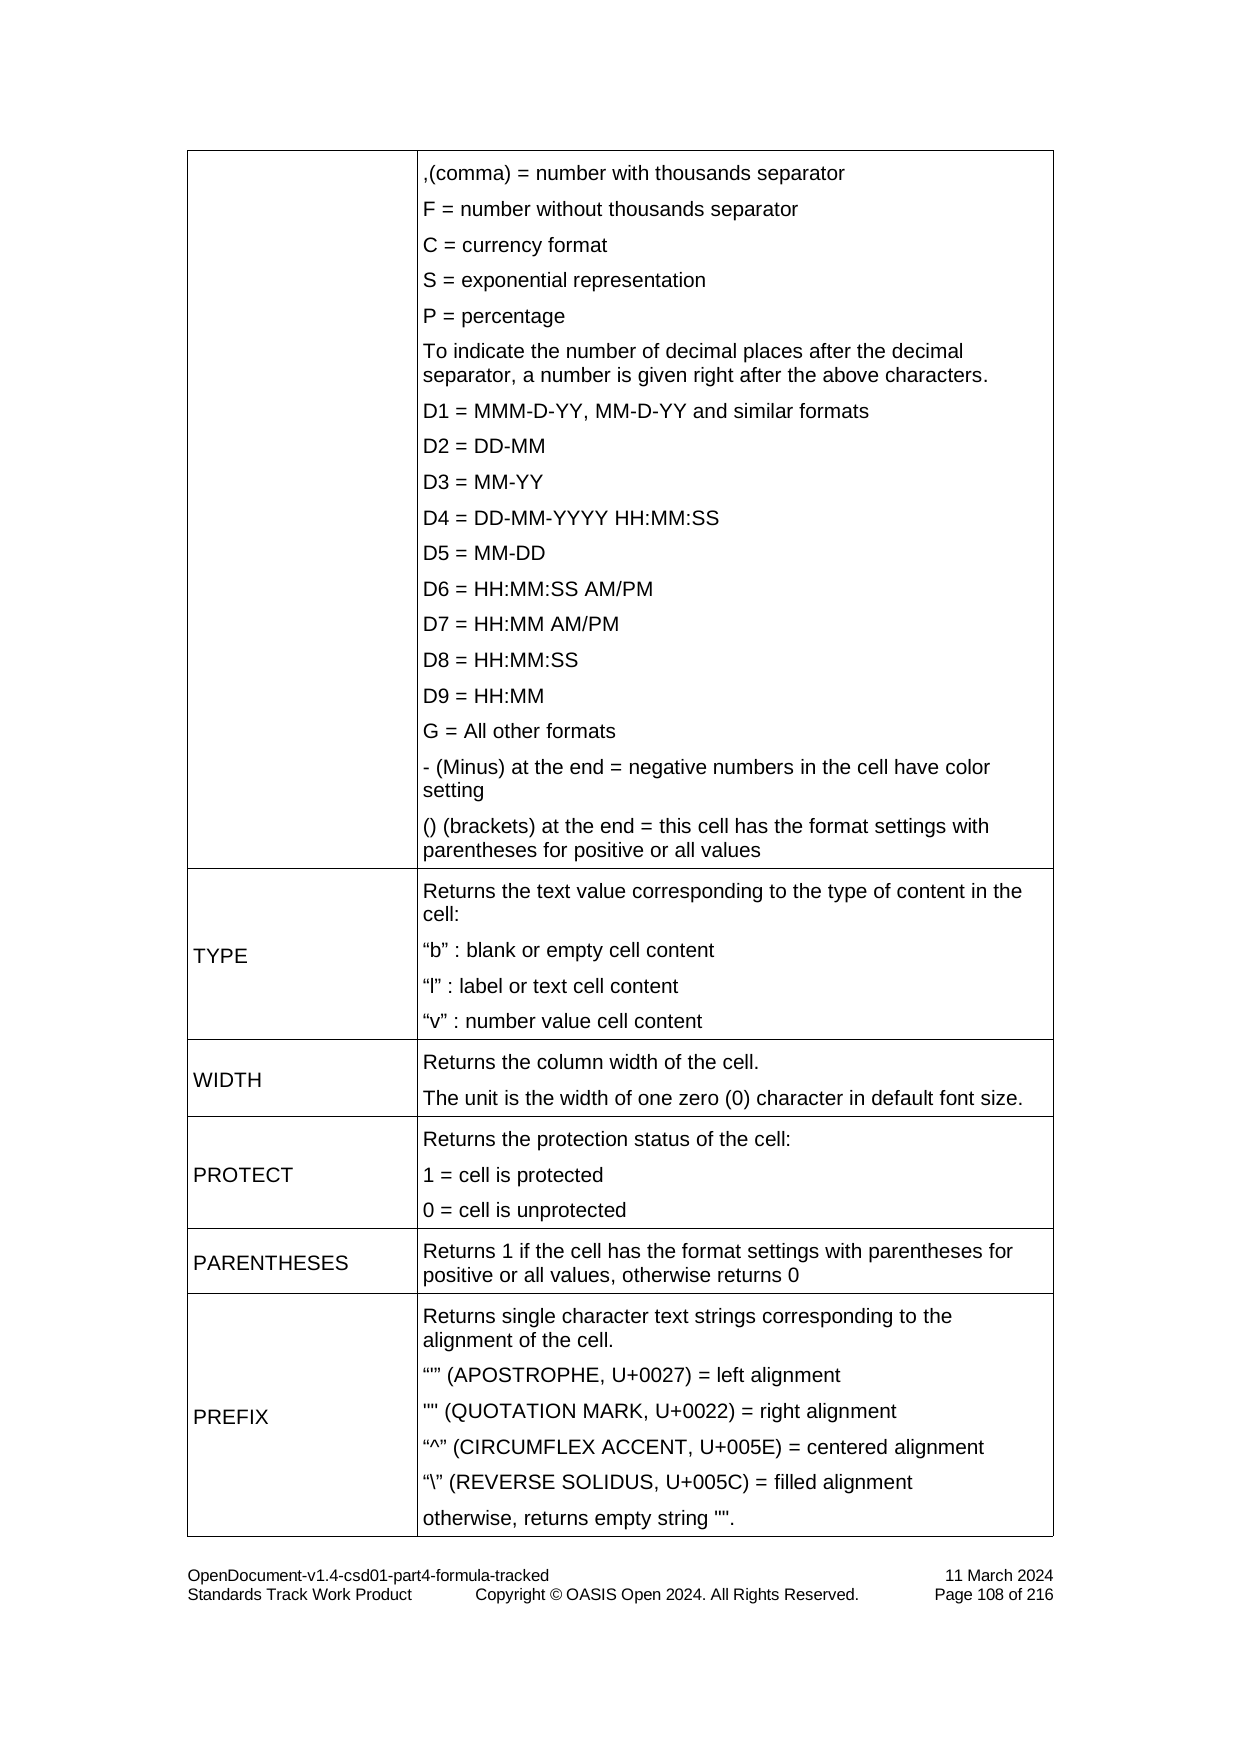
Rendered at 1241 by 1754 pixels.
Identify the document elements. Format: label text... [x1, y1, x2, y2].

table_cell PREFIX [188, 1294, 417, 1536]
table_cell PROTECT [188, 1117, 417, 1228]
table_cell WIDTH [188, 1040, 417, 1116]
table_cell Returns the column width of the cell. The unit is the width of one zero (0) character in default font size. [418, 1040, 1053, 1116]
table_cell ,(comma) = number with thousands separator F = number without thousands separator C = currency format S = exponential representation P = percentage To indicate the number of decimal places after the decimal separator, a number is given right after the above characters. D1 = MMM-D-YY, MM-D-YY and similar formats D2 = DD-MM D3 = MM-YY D4 = DD-MM-YYYY HH:MM:SS D5 = MM-DD D6 = HH:MM:SS AM/PM D7 = HH:MM AM/PM D8 = HH:MM:SS D9 = HH:MM G = All other formats - (Minus) at the end = negative numbers in the cell have color setting () (brackets) at the end = this cell has the format settings with parentheses for positive or all values [418, 151, 1053, 867]
table_cell TYPE [188, 869, 417, 1039]
table_cell Returns 1 if the cell has the format settings with parentheses for positive or all values, otherwise returns 0 [418, 1229, 1053, 1293]
table_cell Returns the protection status of the cell: 1 = cell is protected 0 = cell is unprotected [418, 1117, 1053, 1228]
table_cell [188, 151, 417, 867]
table_cell PARENTHESES [188, 1229, 417, 1293]
table_cell Returns single character text strings corresponding to the alignment of the cell. “'” (APOSTROPHE, U+0027) = left alignment '"' (QUOTATION MARK, U+0022) = right alignment “^” (CIRCUMFLEX ACCENT, U+005E) = centered alignment “\” (REVERSE SOLIDUS, U+005C) = filled alignment otherwise, returns empty string "". [418, 1294, 1053, 1536]
table_cell Returns the text value corresponding to the type of content in the cell: “b” : blank or empty cell content “l” : label or text cell content “v” : number value cell content [418, 869, 1053, 1039]
